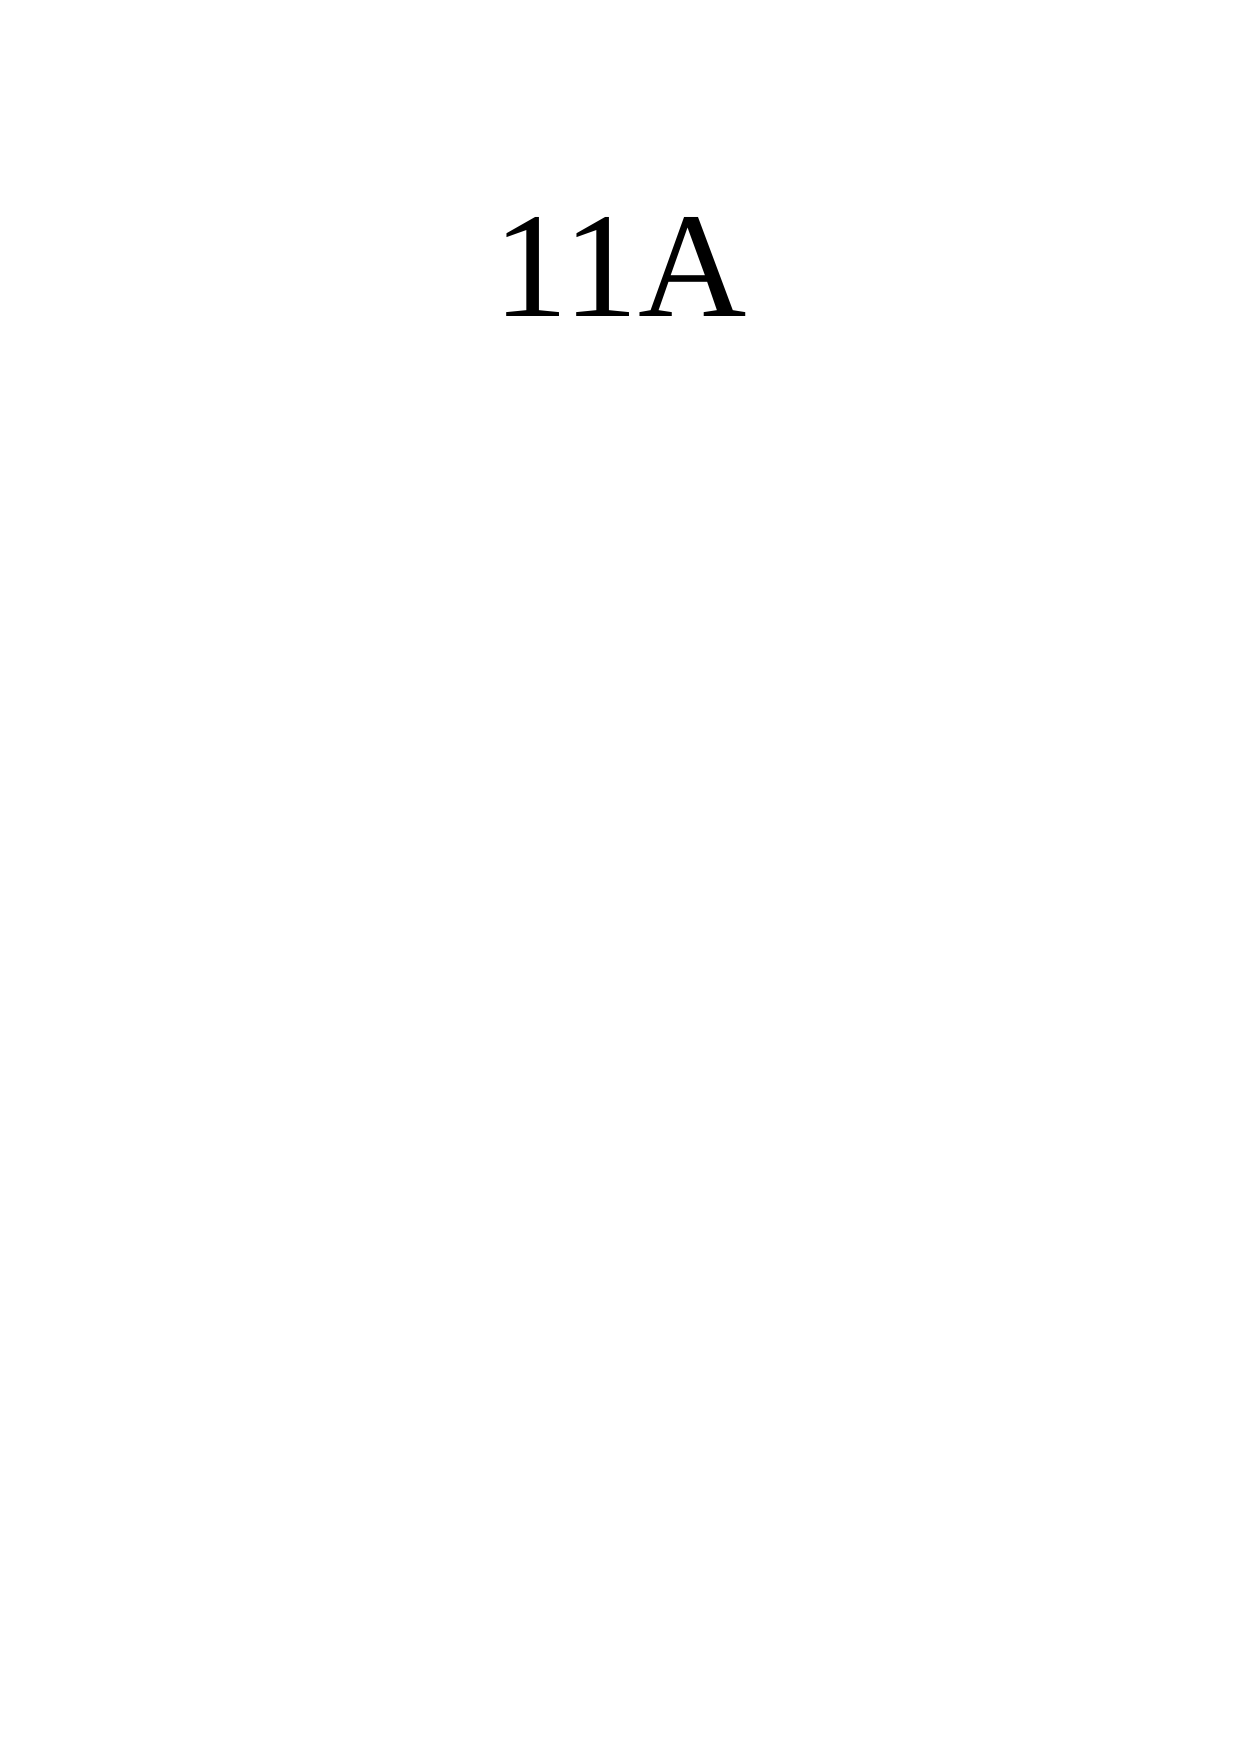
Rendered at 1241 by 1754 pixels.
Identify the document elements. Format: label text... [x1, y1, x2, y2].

text 11A [118, 176, 1122, 349]
